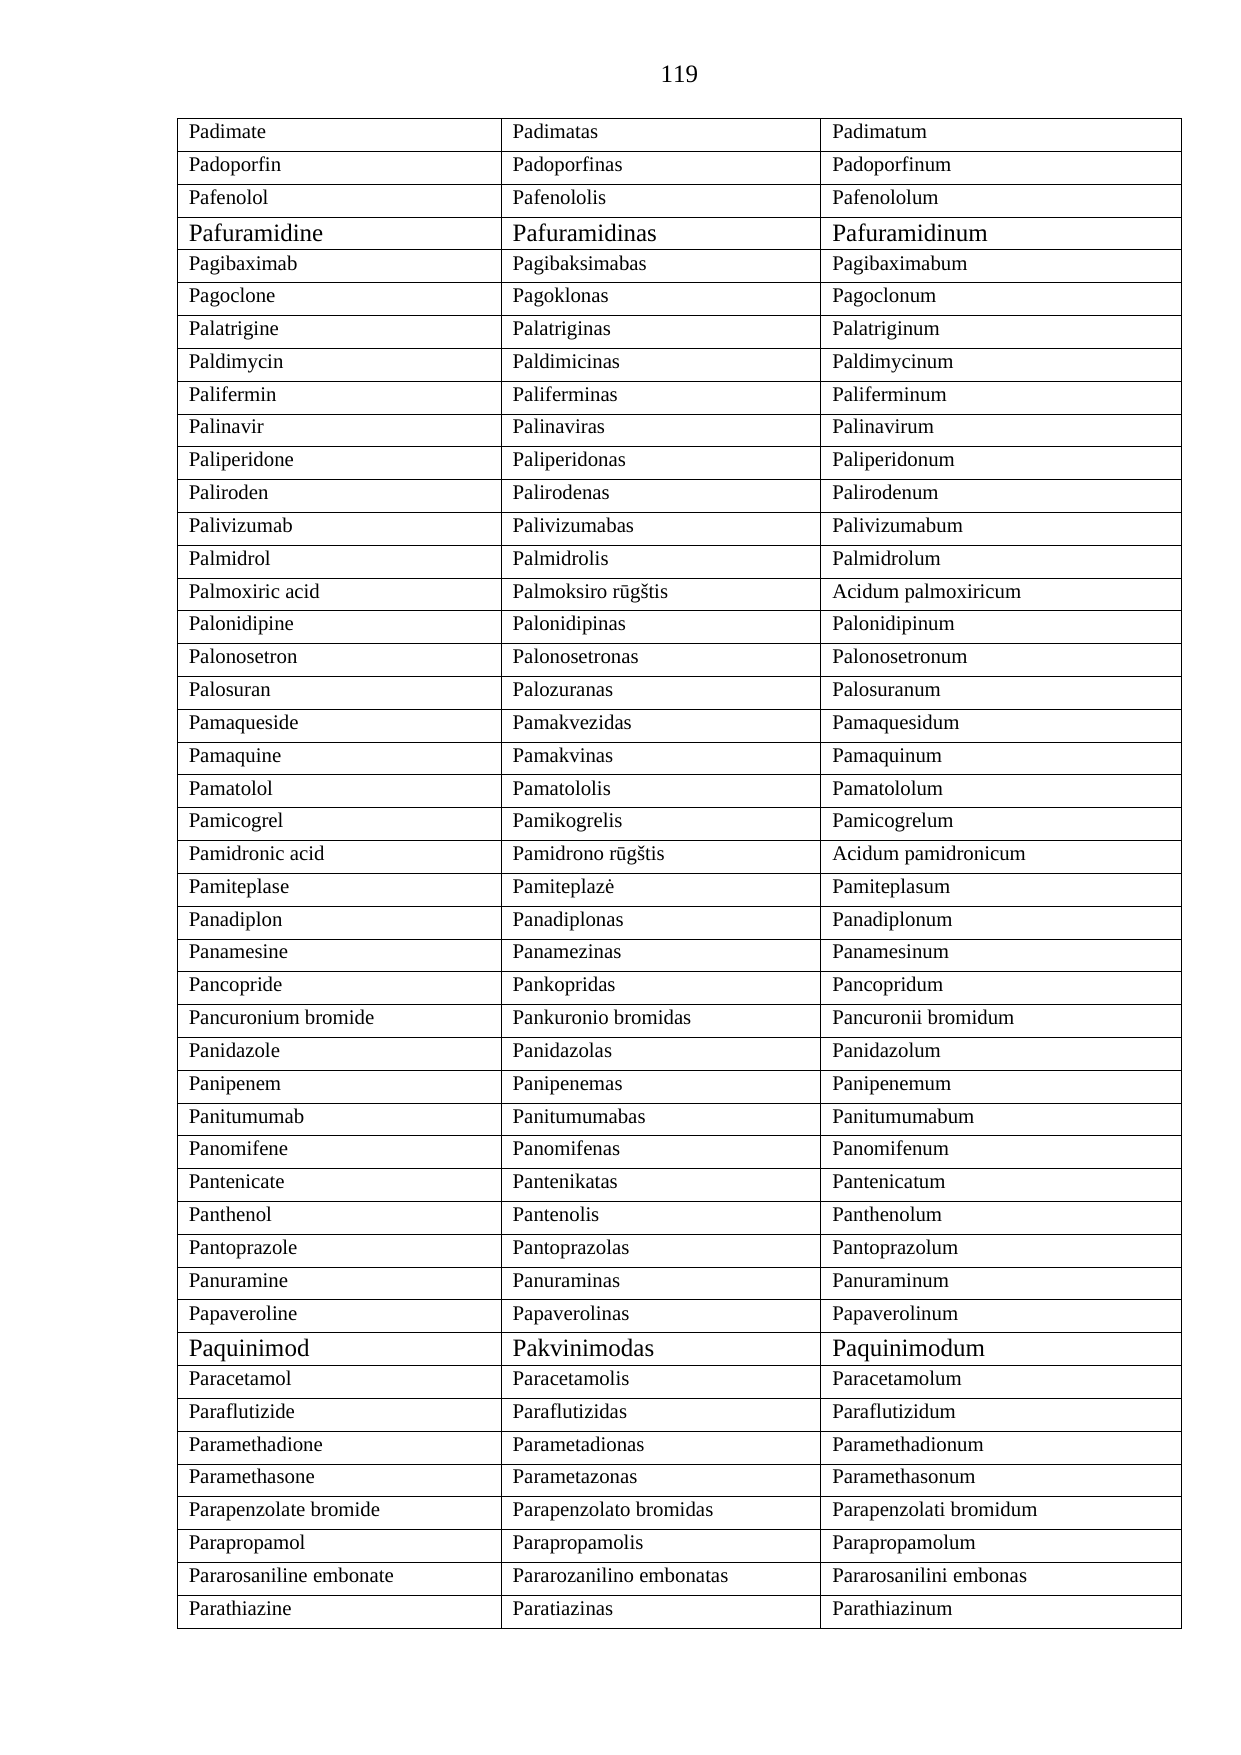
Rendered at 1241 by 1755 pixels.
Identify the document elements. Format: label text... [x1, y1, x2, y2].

table_cell Parathiazine [178, 1596, 501, 1627]
table_cell Palatrigine [178, 316, 501, 348]
table_cell Pamaquinum [821, 743, 1181, 774]
table_cell Paratiazinas [502, 1596, 820, 1627]
table_cell Panipenem [178, 1071, 501, 1102]
table_cell Palosuran [178, 677, 501, 709]
table_cell Pamicogrel [178, 808, 501, 840]
table_cell Palmidrolis [502, 546, 820, 577]
table_cell Pantenicate [178, 1169, 501, 1201]
table_cell Panuraminas [502, 1268, 820, 1299]
table_cell Palmidrolum [821, 546, 1181, 577]
table_cell Palivizumabum [821, 513, 1181, 545]
table_cell Paliperidonum [821, 447, 1181, 479]
table_cell Pararosaniline embonate [178, 1563, 501, 1595]
table_cell Panuramine [178, 1268, 501, 1299]
table_cell Paliroden [178, 480, 501, 512]
table_cell Panthenolum [821, 1202, 1181, 1234]
table_cell Palifermin [178, 382, 501, 413]
table_cell Padoporfinas [502, 152, 820, 184]
table_cell Pankopridas [502, 972, 820, 1004]
table_cell Papaveroline [178, 1300, 501, 1332]
table_cell Palosuranum [821, 677, 1181, 709]
table_cell Parapenzolate bromide [178, 1497, 501, 1529]
table_cell Panamesinum [821, 940, 1181, 971]
table_cell Pamiteplase [178, 874, 501, 906]
table_cell Paramethadione [178, 1432, 501, 1463]
table_cell Pancuronium bromide [178, 1005, 501, 1037]
table_cell Pafenolol [178, 185, 501, 217]
table_cell Panitumumabas [502, 1104, 820, 1135]
table_cell Pafenololis [502, 185, 820, 217]
table_cell Padoporfinum [821, 152, 1181, 184]
table_cell Paracetamol [178, 1366, 501, 1398]
table_cell Pamikogrelis [502, 808, 820, 840]
table_cell Panadiplonum [821, 907, 1181, 938]
table_cell Palonidipinas [502, 611, 820, 643]
table_cell Pamicogrelum [821, 808, 1181, 840]
table_cell Palmidrol [178, 546, 501, 577]
table_cell Paracetamolis [502, 1366, 820, 1398]
table_cell Acidum pamidronicum [821, 841, 1181, 873]
table_cell Pamatololis [502, 775, 820, 807]
table_cell Pamakvinas [502, 743, 820, 774]
table_cell Panomifene [178, 1136, 501, 1168]
table_cell Palivizumabas [502, 513, 820, 545]
table_cell Pamiteplasum [821, 874, 1181, 906]
table_cell Pantenicatum [821, 1169, 1181, 1201]
table_cell Pagibaximabum [821, 250, 1181, 282]
table_cell Pafuramidinum [821, 218, 1181, 249]
table_cell Parapropamolum [821, 1530, 1181, 1562]
table_cell Pagoclone [178, 283, 501, 315]
table_cell Panitumumab [178, 1104, 501, 1135]
table_cell Panomifenas [502, 1136, 820, 1168]
table_cell Parapenzolato bromidas [502, 1497, 820, 1529]
table_cell Pancopridum [821, 972, 1181, 1004]
table_cell Pantenikatas [502, 1169, 820, 1201]
table_cell Pagoclonum [821, 283, 1181, 315]
table_cell Palonidipine [178, 611, 501, 643]
table_cell Paquinimodum [821, 1333, 1181, 1365]
table_cell Pamiteplazė [502, 874, 820, 906]
table_cell Palonosetron [178, 644, 501, 676]
table_cell Parametazonas [502, 1465, 820, 1496]
table_cell Pagibaximab [178, 250, 501, 282]
table_cell Paliferminum [821, 382, 1181, 413]
table_cell Palmoksiro rūgštis [502, 579, 820, 610]
table_cell Pantoprazole [178, 1235, 501, 1267]
table_cell Panuraminum [821, 1268, 1181, 1299]
table_cell Pamidrono rūgštis [502, 841, 820, 873]
table_cell Paramethasone [178, 1465, 501, 1496]
table_cell Pafuramidinas [502, 218, 820, 249]
table_cell Paliferminas [502, 382, 820, 413]
table_cell Pamatolol [178, 775, 501, 807]
table_cell Panidazole [178, 1038, 501, 1070]
table_cell Paraflutizide [178, 1399, 501, 1431]
table_cell Pantoprazolas [502, 1235, 820, 1267]
table_cell Panamezinas [502, 940, 820, 971]
table_cell Paramethasonum [821, 1465, 1181, 1496]
table_cell Pankuronio bromidas [502, 1005, 820, 1037]
table_cell Pantoprazolum [821, 1235, 1181, 1267]
table_cell Palonosetronas [502, 644, 820, 676]
table_cell Papaverolinas [502, 1300, 820, 1332]
table_cell Paramethadionum [821, 1432, 1181, 1463]
table_cell Parapenzolati bromidum [821, 1497, 1181, 1529]
table_cell Paliperidone [178, 447, 501, 479]
table_cell Parametadionas [502, 1432, 820, 1463]
table_cell Pamaqueside [178, 710, 501, 742]
table_cell Palivizumab [178, 513, 501, 545]
table_cell Palonosetronum [821, 644, 1181, 676]
table_cell Paraflutizidas [502, 1399, 820, 1431]
table_cell Pamakvezidas [502, 710, 820, 742]
table_cell Padimatas [502, 119, 820, 151]
table_cell Acidum palmoxiricum [821, 579, 1181, 610]
table_cell Palonidipinum [821, 611, 1181, 643]
table_cell Pamatololum [821, 775, 1181, 807]
table_cell Paraflutizidum [821, 1399, 1181, 1431]
table_cell Parapropamol [178, 1530, 501, 1562]
table_cell Panipenemum [821, 1071, 1181, 1102]
table_cell Pamaquesidum [821, 710, 1181, 742]
table_cell Pafenololum [821, 185, 1181, 217]
table_cell Padoporfin [178, 152, 501, 184]
table_cell Pararozanilino embonatas [502, 1563, 820, 1595]
table_cell Palozuranas [502, 677, 820, 709]
table_cell Paracetamolum [821, 1366, 1181, 1398]
table_cell Panipenemas [502, 1071, 820, 1102]
table_cell Panthenol [178, 1202, 501, 1234]
table_cell Pantenolis [502, 1202, 820, 1234]
table_cell Palinaviras [502, 415, 820, 446]
table_cell Pakvinimodas [502, 1333, 820, 1365]
table_cell Panamesine [178, 940, 501, 971]
table_cell Panidazolum [821, 1038, 1181, 1070]
table_cell Palatriginum [821, 316, 1181, 348]
table_cell Pagibaksimabas [502, 250, 820, 282]
table_cell Pancopride [178, 972, 501, 1004]
table_cell Palatriginas [502, 316, 820, 348]
table_cell Paldimicinas [502, 349, 820, 381]
table_cell Paliperidonas [502, 447, 820, 479]
table_cell Panidazolas [502, 1038, 820, 1070]
table_cell Panitumumabum [821, 1104, 1181, 1135]
table_cell Padimatum [821, 119, 1181, 151]
table_cell Paldimycin [178, 349, 501, 381]
table_cell Padimate [178, 119, 501, 151]
table_cell Panomifenum [821, 1136, 1181, 1168]
table_cell Pafuramidine [178, 218, 501, 249]
table_cell Parathiazinum [821, 1596, 1181, 1627]
table_cell Papaverolinum [821, 1300, 1181, 1332]
table_cell Pamidronic acid [178, 841, 501, 873]
table_cell Pancuronii bromidum [821, 1005, 1181, 1037]
table_cell Palinavirum [821, 415, 1181, 446]
table_cell Palirodenas [502, 480, 820, 512]
table_cell Paquinimod [178, 1333, 501, 1365]
table_cell Pagoklonas [502, 283, 820, 315]
table_cell Panadiplon [178, 907, 501, 938]
table_cell Palirodenum [821, 480, 1181, 512]
table_cell Pararosanilini embonas [821, 1563, 1181, 1595]
table_cell Palmoxiric acid [178, 579, 501, 610]
table_cell Parapropamolis [502, 1530, 820, 1562]
table_cell Panadiplonas [502, 907, 820, 938]
table_cell Paldimycinum [821, 349, 1181, 381]
table_cell Palinavir [178, 415, 501, 446]
table_cell Pamaquine [178, 743, 501, 774]
